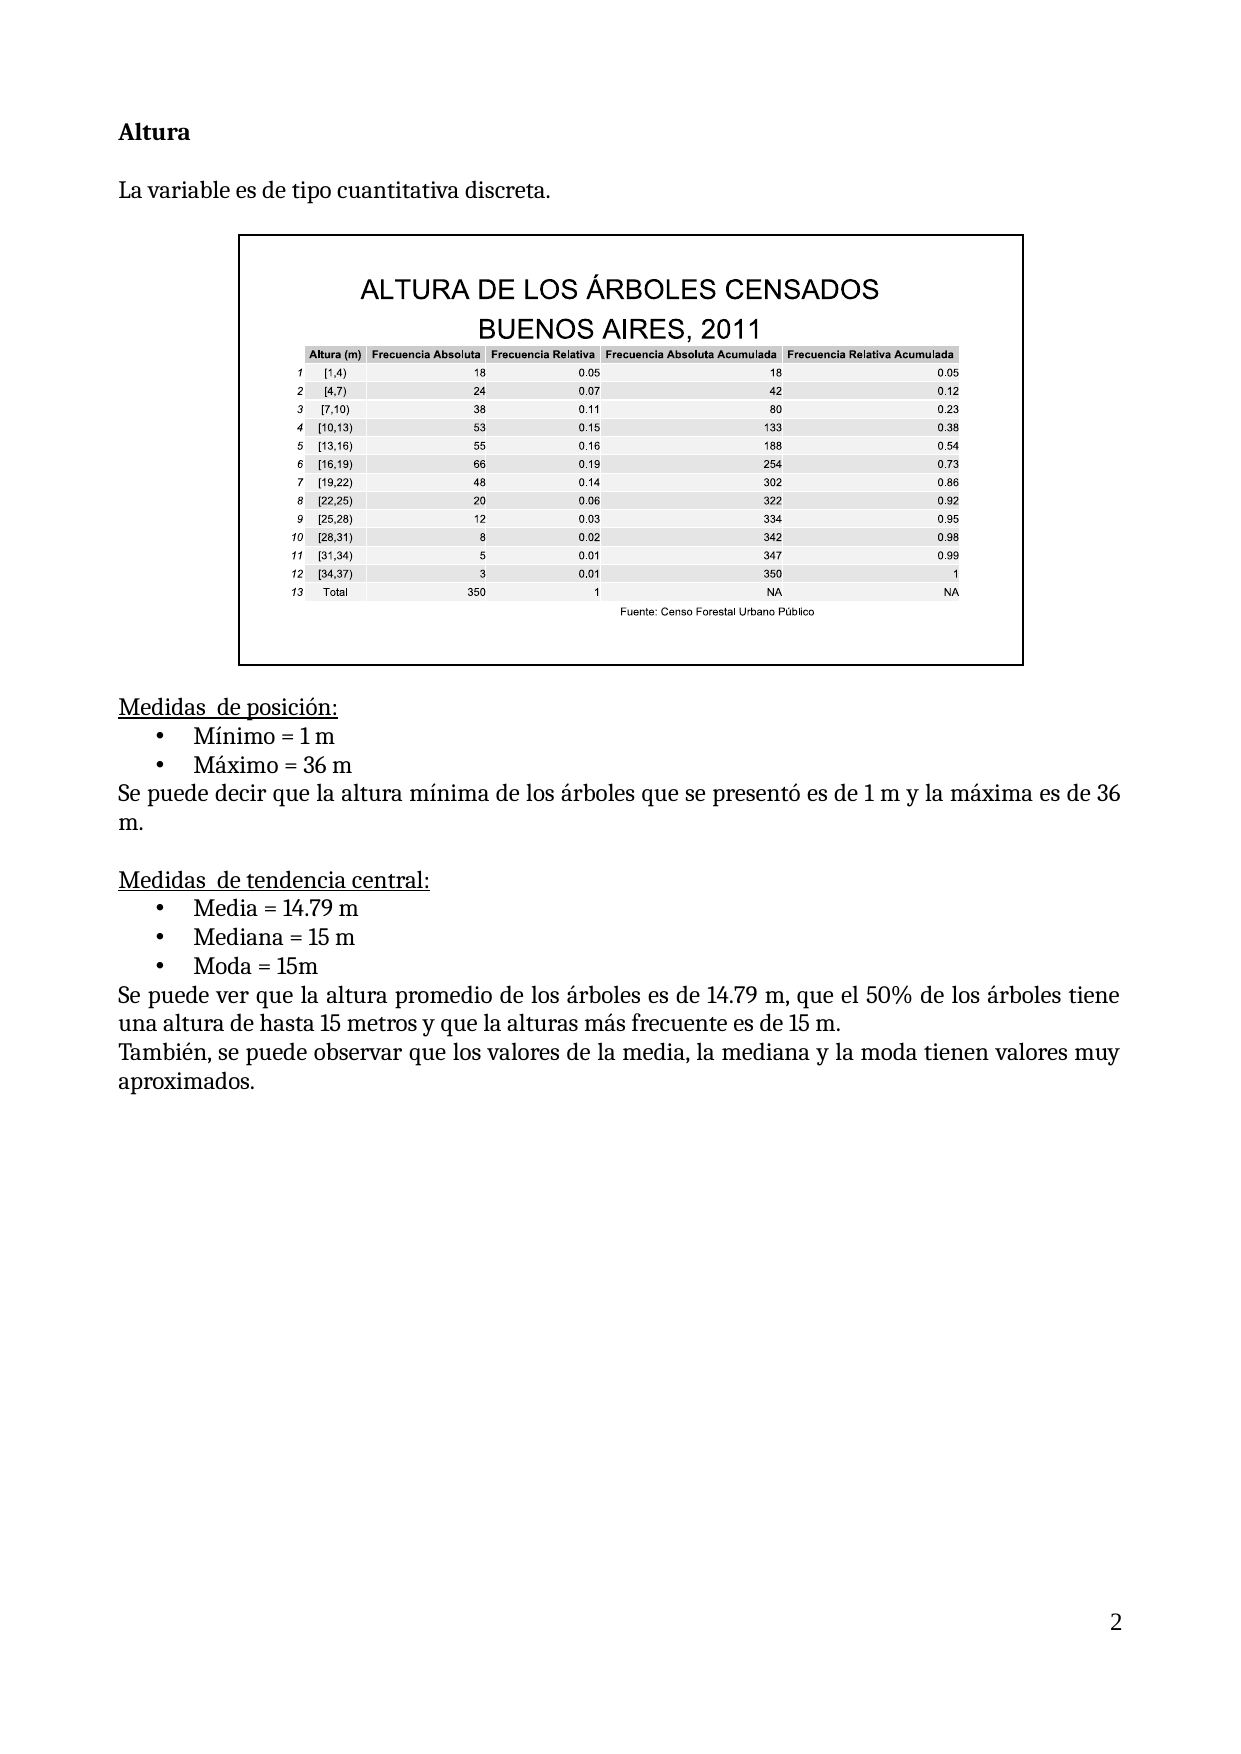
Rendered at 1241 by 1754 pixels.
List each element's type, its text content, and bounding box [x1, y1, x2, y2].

text También, se puede observar que los valores de la media, la mediana y la moda tienen valores muy aproximados. [118, 1038, 1122, 1096]
list Moda = 15m [156, 952, 1122, 981]
text Medidas de posición: [118, 693, 1122, 722]
text Se puede ver que la altura promedio de los árboles es de 14.79 m, que el 50% de los árboles tiene una altura de hasta 15 metros y que la alturas más frecuente es de 15 m. [118, 981, 1122, 1038]
list Máximo = 36 m [156, 751, 1122, 779]
text Medidas de tendencia central: [118, 866, 1122, 894]
text Altura [118, 118, 1122, 147]
list Mediana = 15 m [156, 923, 1122, 952]
text Se puede decir que la altura mínima de los árboles que se presentó es de 1 m y la máxima es de 36 m. [118, 779, 1122, 837]
list Mínimo = 1 m [156, 722, 1122, 751]
text La variable es de tipo cuantitativa discreta. [118, 176, 1122, 204]
list Media = 14.79 m [156, 894, 1122, 923]
